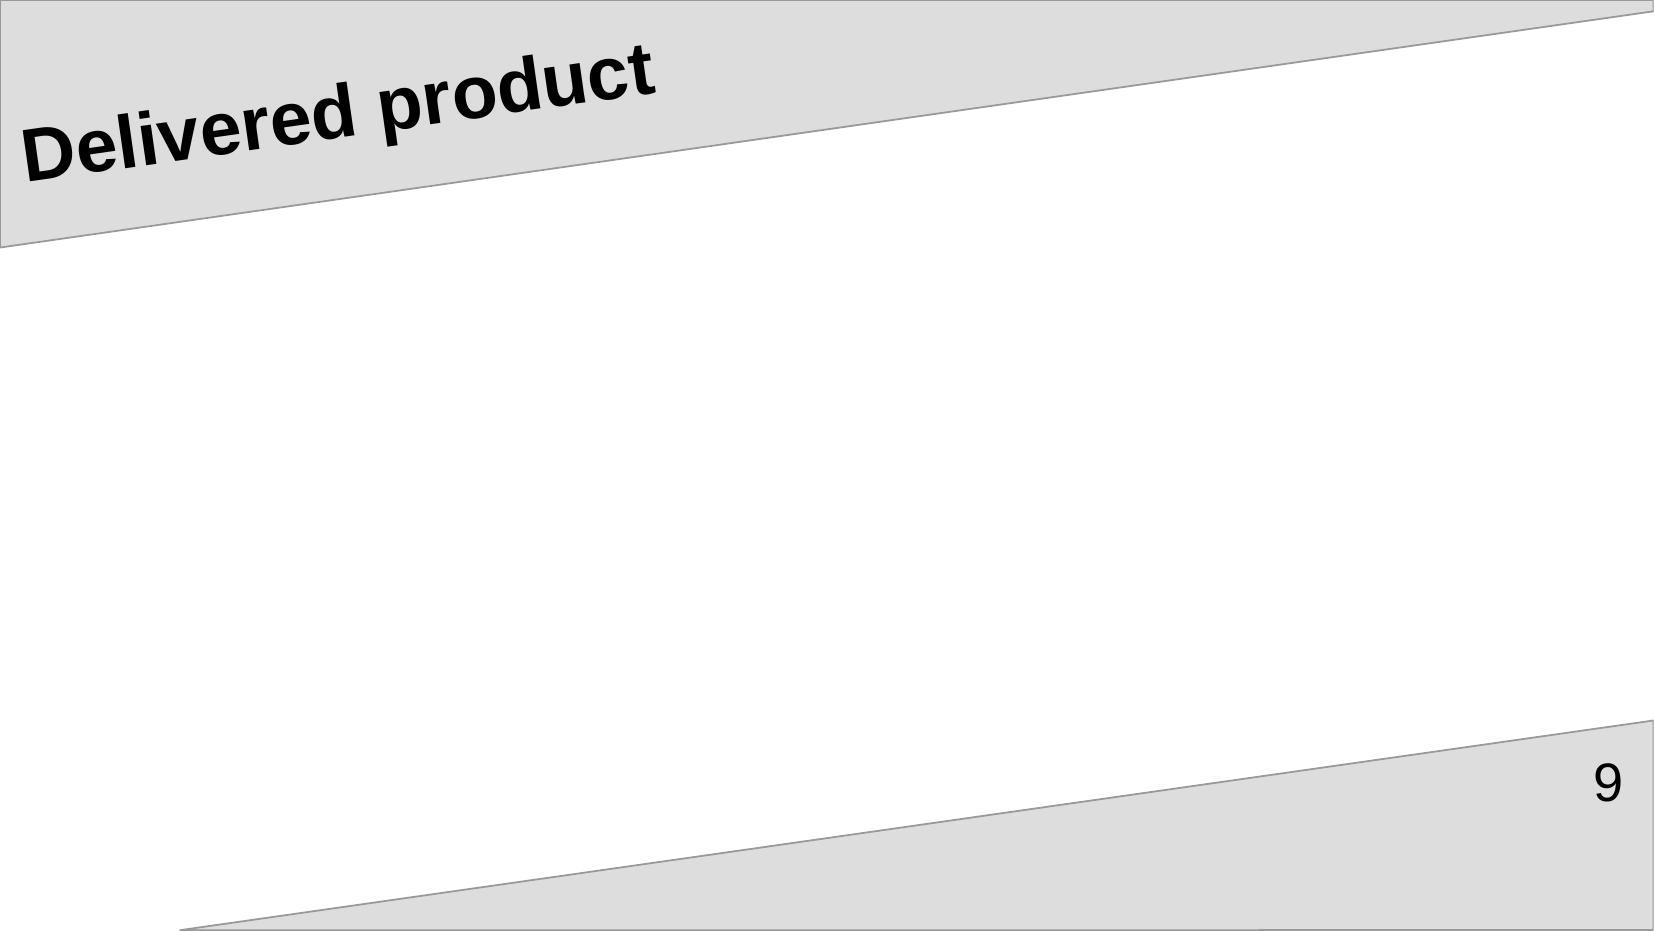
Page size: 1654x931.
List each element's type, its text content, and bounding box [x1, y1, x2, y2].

title Delivered product [11, 0, 1495, 235]
